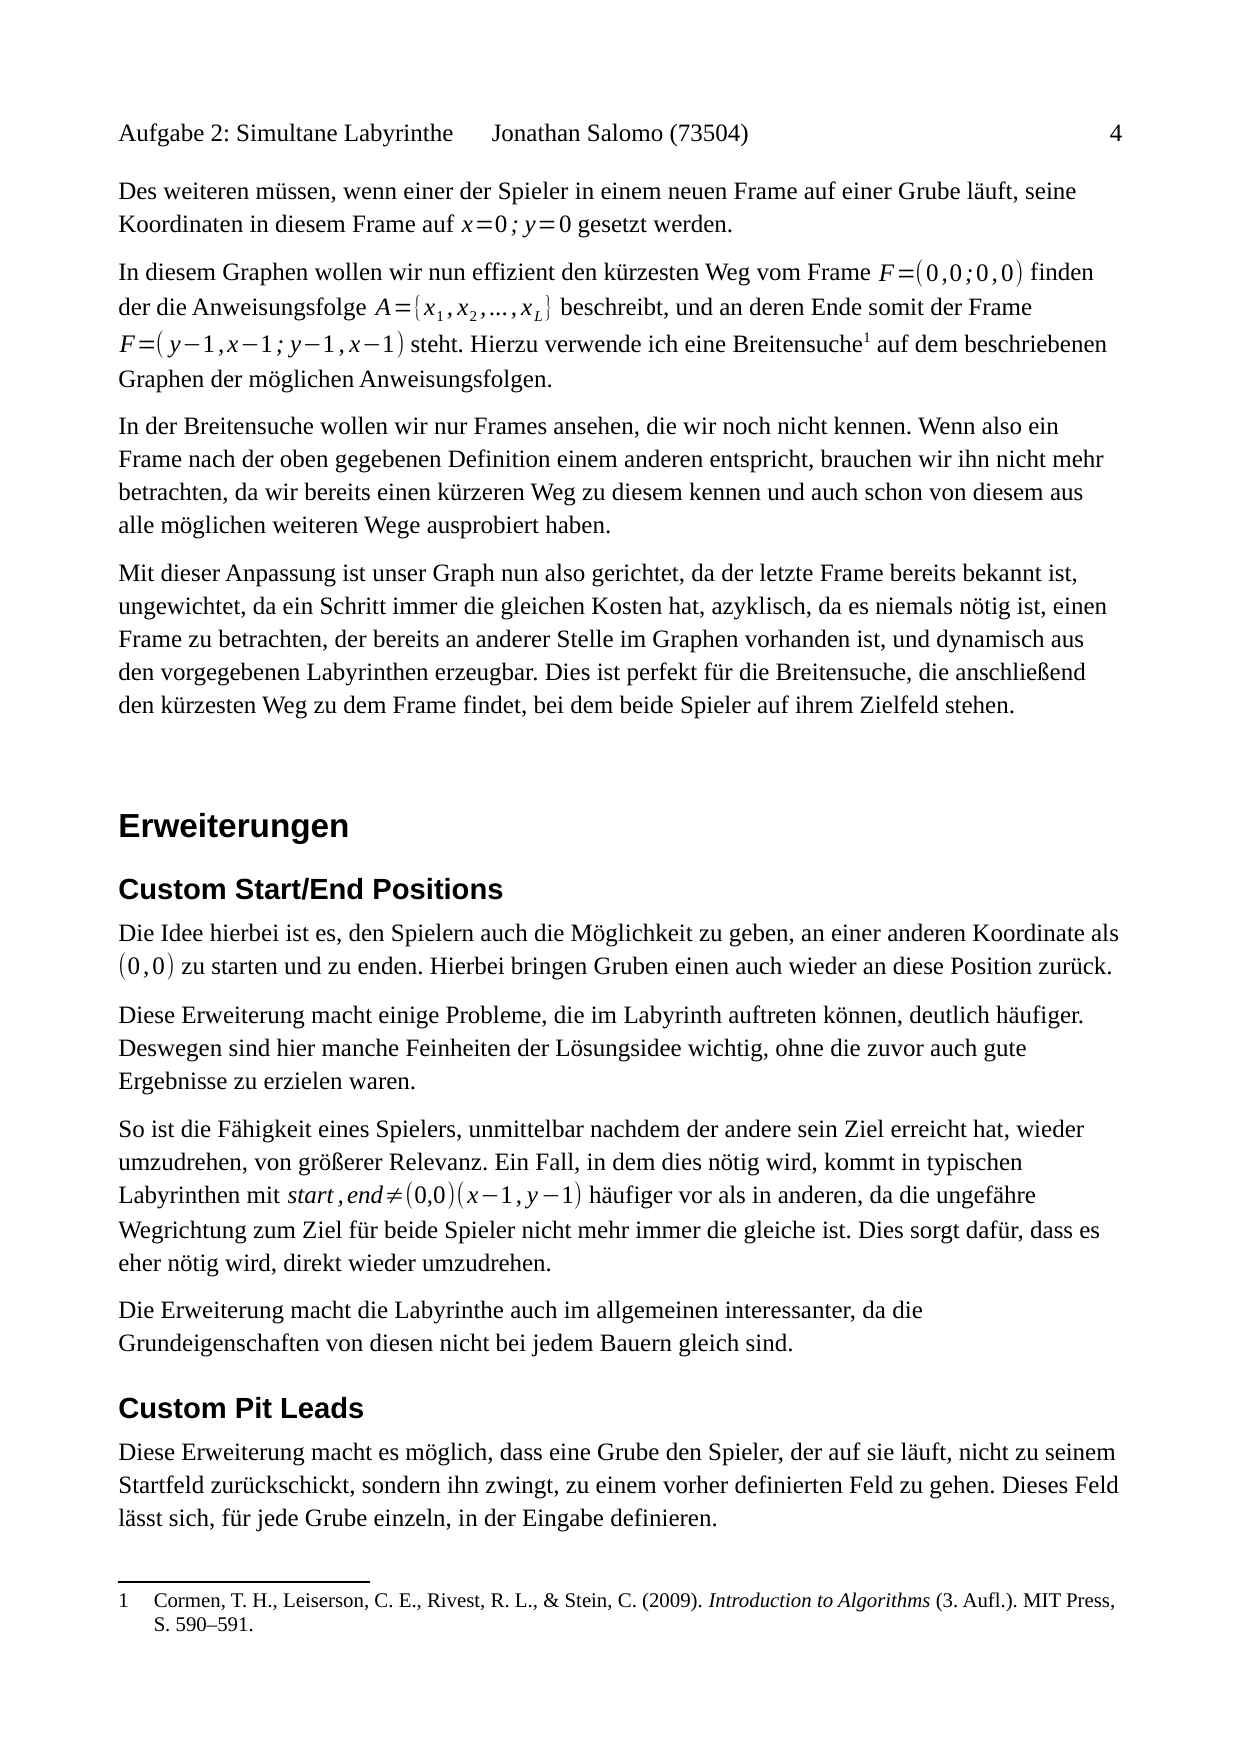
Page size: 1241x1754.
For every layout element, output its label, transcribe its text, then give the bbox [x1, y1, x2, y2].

text Die Idee hierbei ist es, den Spielern auch die Möglichkeit zu geben, an einer anderen Koordinate als zu starten und zu enden. Hierbei bringen Gruben einen auch wieder an diese Position zurück. [118, 918, 1122, 981]
text Diese Erweiterung macht einige Probleme, die im Labyrinth auftreten können, deutlich häufiger. Deswegen sind hier manche Feinheiten der Lösungsidee wichtig, ohne die zuvor auch gute Ergebnisse zu erzielen waren. [118, 1000, 1122, 1095]
text Mit dieser Anpassung ist unser Graph nun also gerichtet, da der letzte Frame bereits bekannt ist, ungewichtet, da ein Schritt immer die gleichen Kosten hat, azyklisch, da es niemals nötig ist, einen Frame zu betrachten, der bereits an anderer Stelle im Graphen vorhanden ist, und dynamisch aus den vorgegebenen Labyrinthen erzeugbar. Dies ist perfekt für die Breitensuche, die anschließend den kürzesten Weg zu dem Frame findet, bei dem beide Spieler auf ihrem Zielfeld stehen. [118, 558, 1122, 719]
text So ist die Fähigkeit eines Spielers, unmittelbar nachdem der andere sein Ziel erreicht hat, wieder umzudrehen, von größerer Relevanz. Ein Fall, in dem dies nötig wird, kommt in typischen Labyrinthen mit häufiger vor als in anderen, da die ungefähre Wegrichtung zum Ziel für beide Spieler nicht mehr immer die gleiche ist. Dies sorgt dafür, dass es eher nötig wird, direkt wieder umzudrehen. [118, 1114, 1122, 1277]
text Diese Erweiterung macht es möglich, dass eine Grube den Spieler, der auf sie läuft, nicht zu seinem Startfeld zurückschickt, sondern ihn zwingt, zu einem vorher definierten Feld zu gehen. Dieses Feld lässt sich, für jede Grube einzeln, in der Eingabe definieren. [118, 1437, 1122, 1531]
text In der Breitensuche wollen wir nur Frames ansehen, die wir noch nicht kennen. Wenn also ein Frame nach der oben gegebenen Definition einem anderen entspricht, brauchen wir ihn nicht mehr betrachten, da wir bereits einen kürzeren Weg zu diesem kennen und auch schon von diesem aus alle möglichen weiteren Wege ausprobiert haben. [118, 411, 1122, 539]
subtitle Erweiterungen [118, 806, 1122, 844]
text Cormen, T. H., Leiserson, C. E., Rivest, R. L., & Stein, C. (2009). Introduction to Algorithms (3. Aufl.). MIT Press, S. 590–591. [118, 1588, 1122, 1636]
text Des weiteren müssen, wenn einer der Spieler in einem neuen Frame auf einer Grube läuft, seine Koordinaten in diesem Frame auf gesetzt werden. [118, 176, 1122, 238]
text Die Erweiterung macht die Labyrinthe auch im allgemeinen interessanter, da die Grundeigenschaften von diesen nicht bei jedem Bauern gleich sind. [118, 1295, 1122, 1357]
subtitle Custom Start/End Positions [118, 872, 1122, 905]
text In diesem Graphen wollen wir nun effizient den kürzesten Weg vom Frame finden der die Anweisungsfolge beschreibt, und an deren Ende somit der Frame steht. Hierzu verwende ich eine Breitensuche auf dem beschriebenen Graphen der möglichen Anweisungsfolgen. [118, 257, 1122, 392]
subtitle Custom Pit Leads [118, 1391, 1122, 1424]
